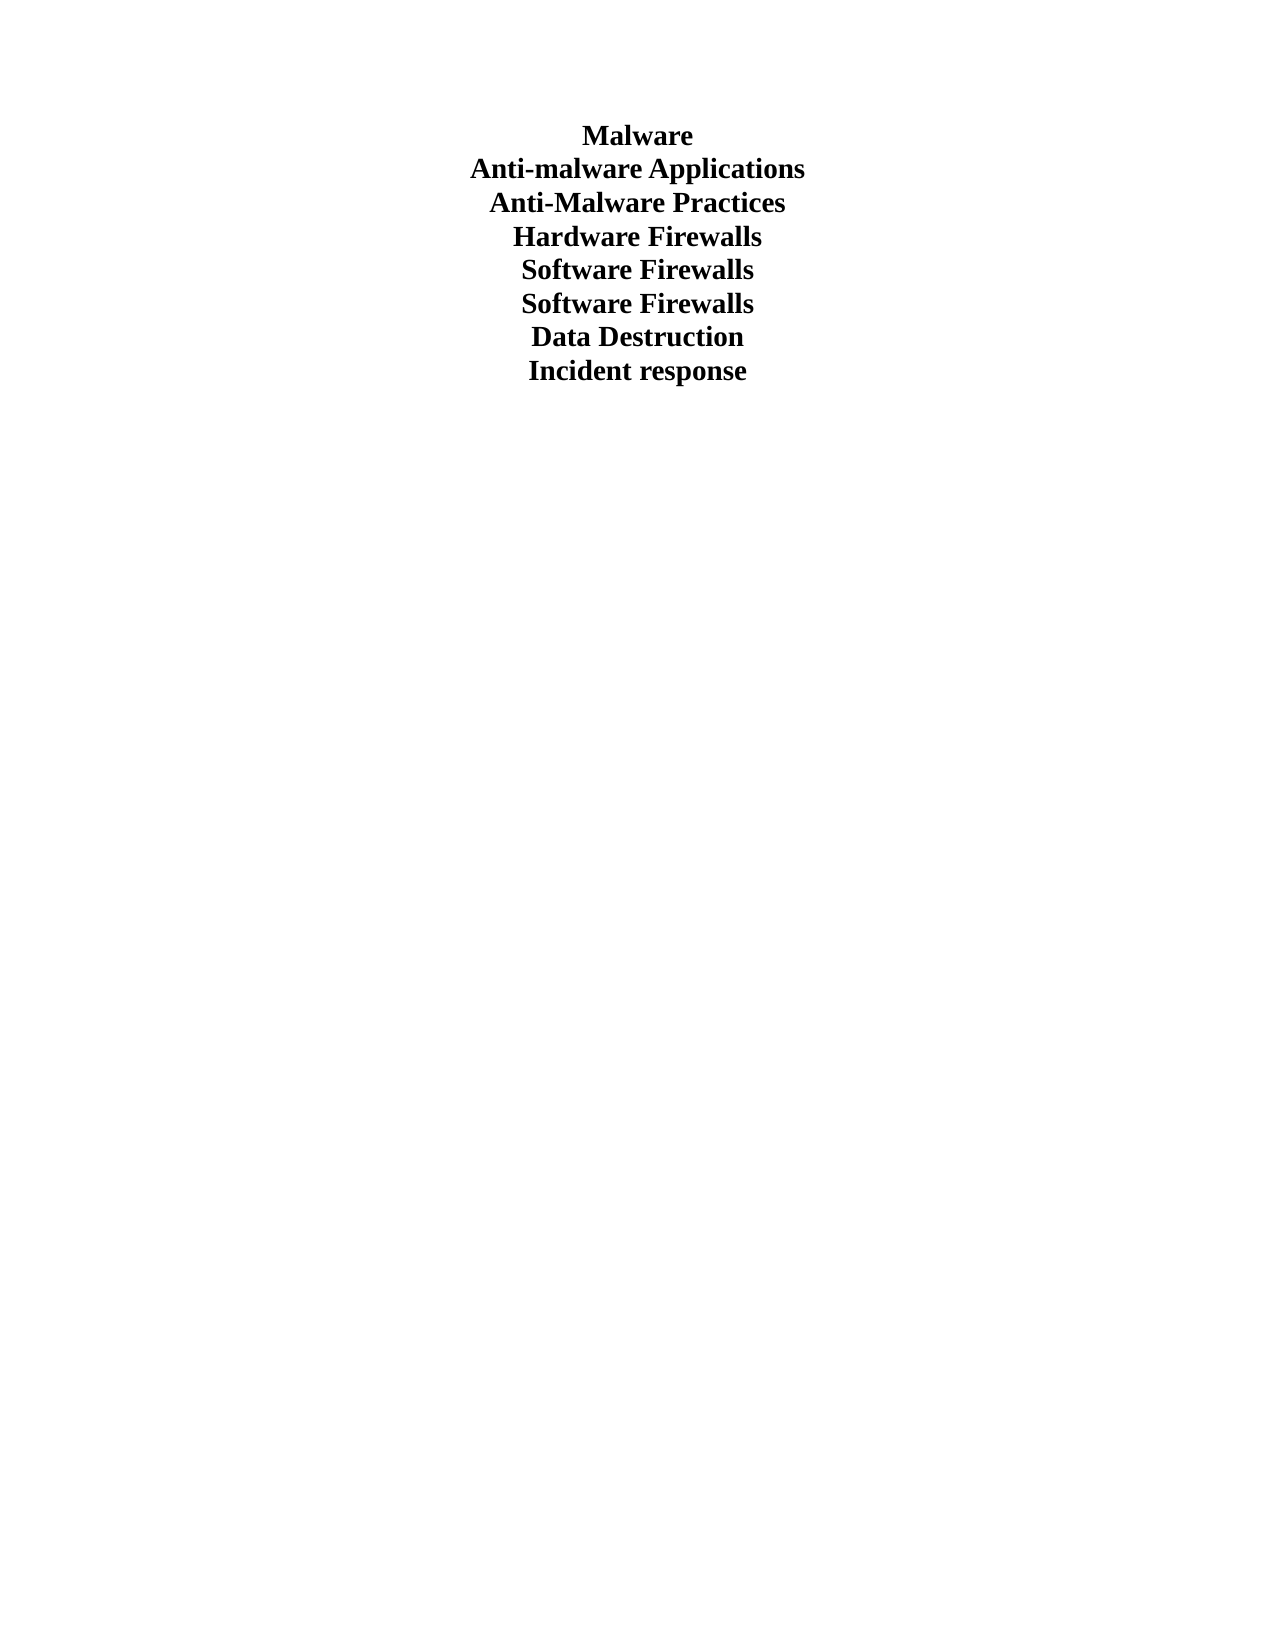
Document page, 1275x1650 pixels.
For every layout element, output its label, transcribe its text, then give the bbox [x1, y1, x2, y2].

text Anti-Malware Practices [118, 185, 1157, 219]
text Data Destruction [118, 319, 1157, 353]
text Hardware Firewalls [118, 219, 1157, 252]
text Malware [118, 118, 1157, 152]
text Incident response [118, 353, 1157, 386]
text Anti-malware Applications [118, 152, 1157, 185]
text Software Firewalls [118, 286, 1157, 319]
text Software Firewalls [118, 252, 1157, 286]
